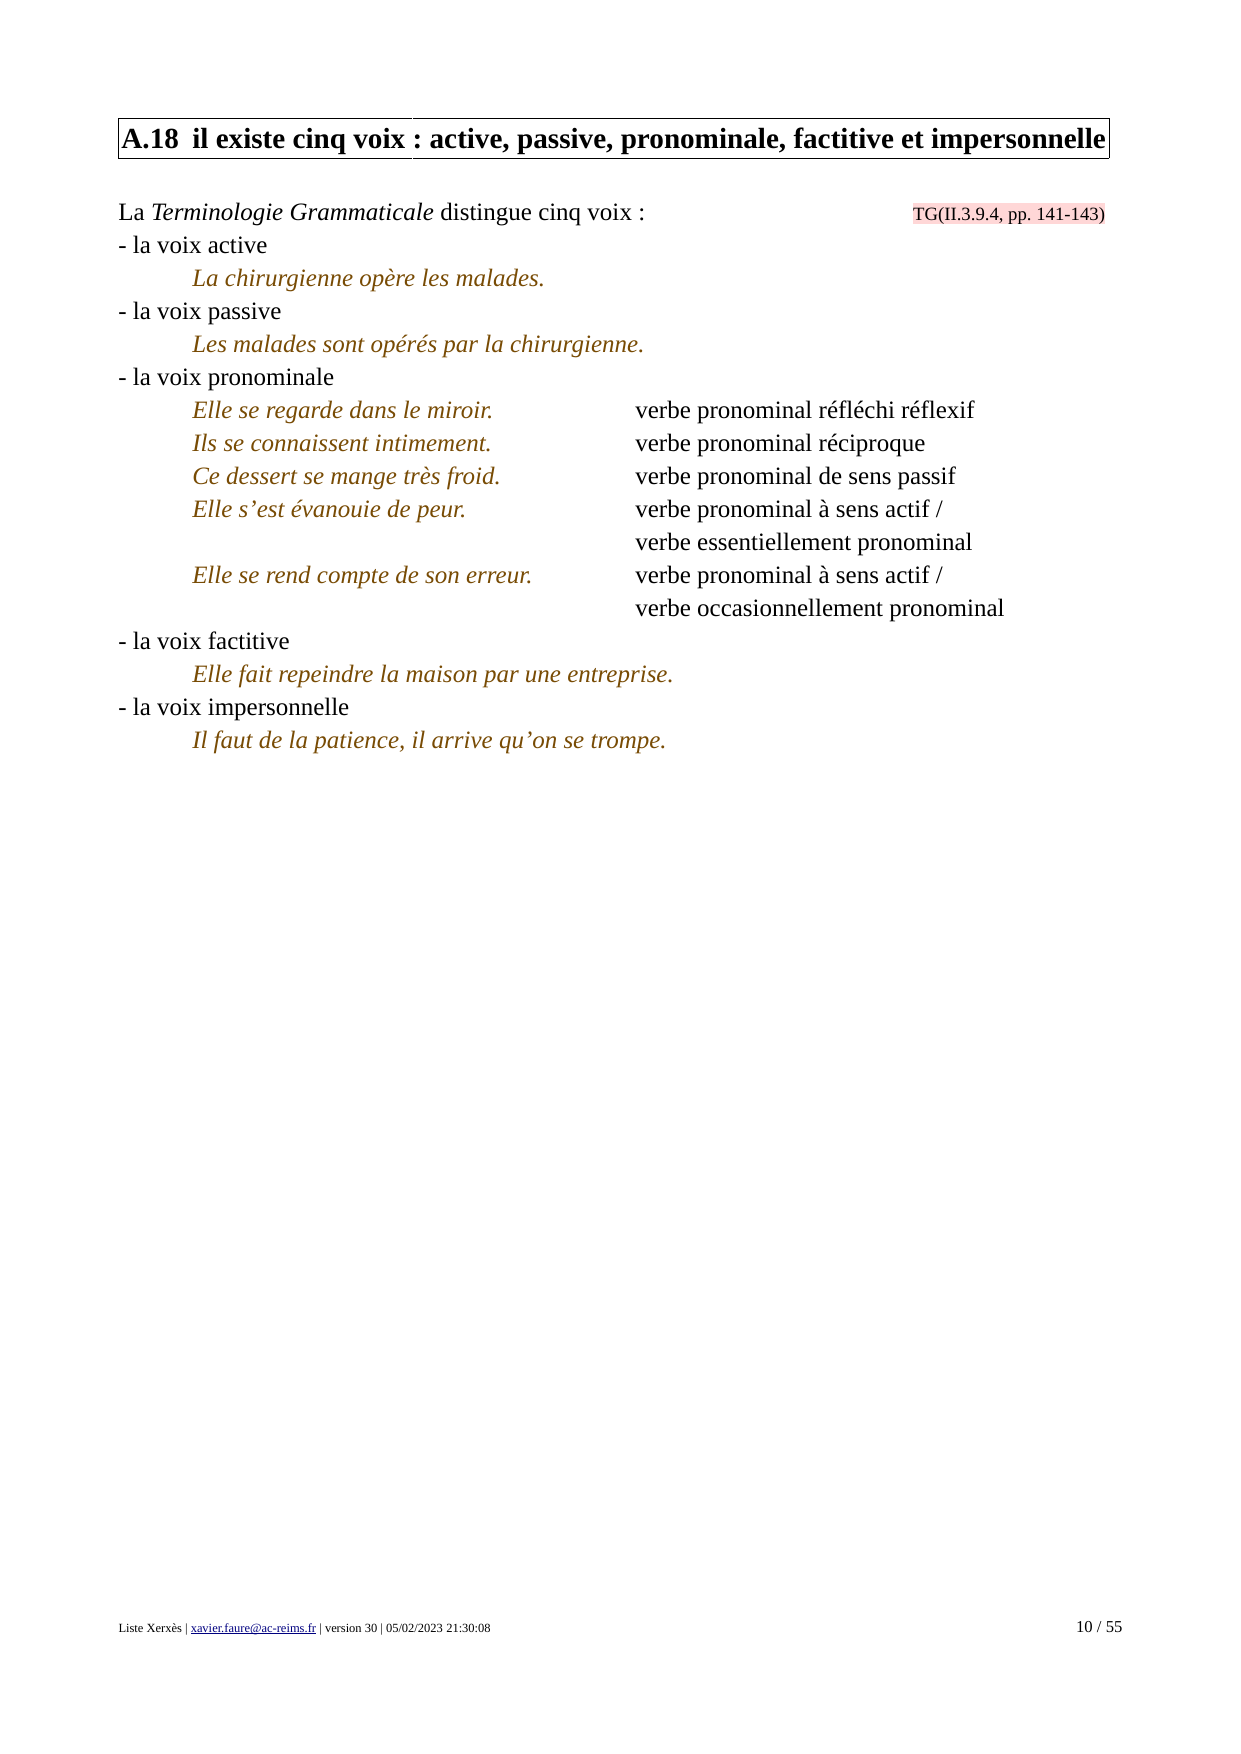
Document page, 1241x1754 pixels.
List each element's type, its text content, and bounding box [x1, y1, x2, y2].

text - la voix passive [118, 296, 1122, 324]
text La Terminologie Grammaticale distingue cinq voix : TG(II.3.9.4, pp. 141-143) [118, 197, 1122, 225]
text La chirurgienne opère les malades. [118, 263, 1122, 291]
text verbe essentiellement pronominal [118, 527, 1122, 556]
text A.18 il existe cinq voix : active, passive, pronominale, factitive et impersonnelle [119, 119, 1109, 158]
text Il faut de la patience, il arrive qu’on se trompe. [118, 725, 1122, 754]
text - la voix active [118, 230, 1122, 258]
text - la voix impersonnelle [118, 692, 1122, 721]
text - la voix pronominale [118, 362, 1122, 391]
text Ils se connaissent intimement. verbe pronominal réciproque [118, 428, 1122, 457]
text - la voix factitive [118, 626, 1122, 655]
text Ce dessert se mange très froid. verbe pronominal de sens passif [118, 461, 1122, 489]
text verbe occasionnellement pronominal [118, 593, 1122, 622]
text Elle se rend compte de son erreur. verbe pronominal à sens actif / [118, 560, 1122, 589]
text Elle se regarde dans le miroir. verbe pronominal réfléchi réflexif [118, 395, 1122, 423]
text Les malades sont opérés par la chirurgienne. [118, 329, 1122, 357]
text Elle fait repeindre la maison par une entreprise. [118, 659, 1122, 688]
text Elle s’est évanouie de peur. verbe pronominal à sens actif / [118, 494, 1122, 523]
